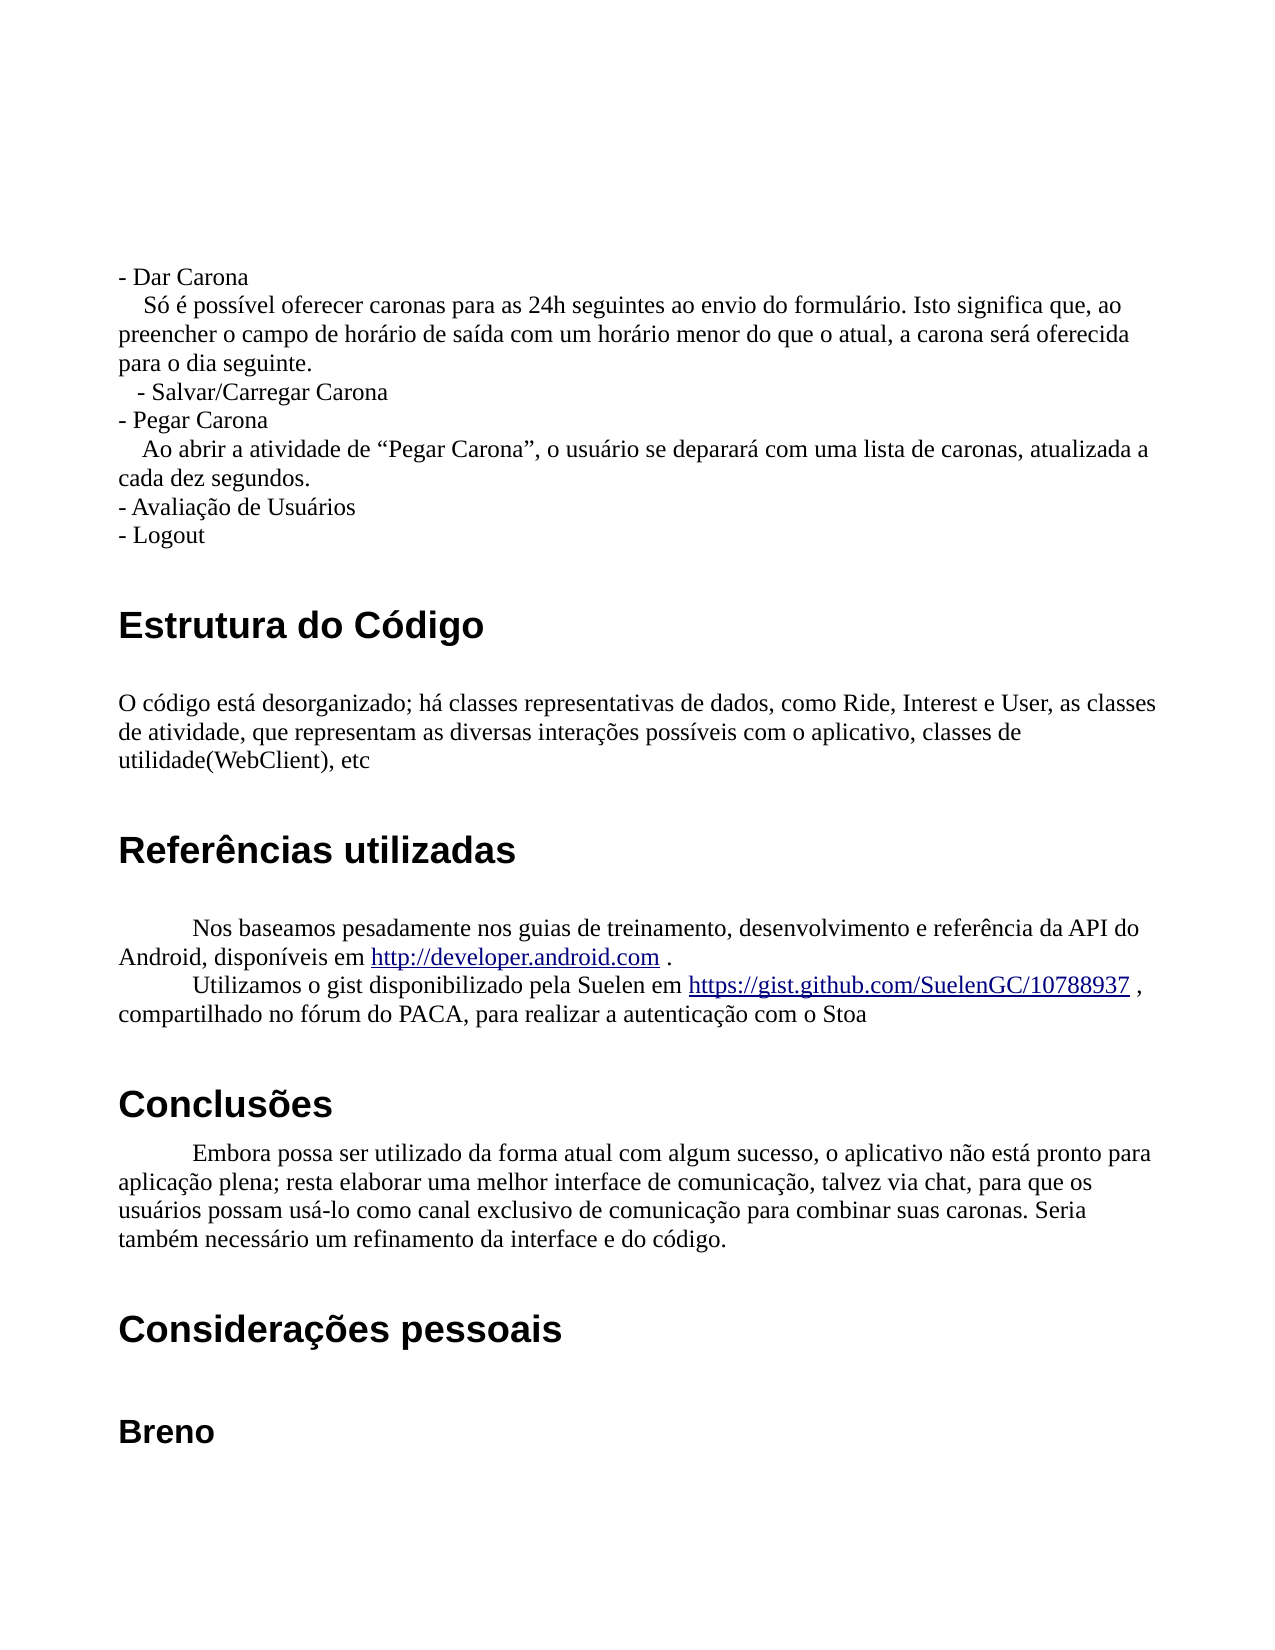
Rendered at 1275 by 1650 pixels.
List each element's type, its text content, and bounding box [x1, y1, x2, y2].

text Ao abrir a atividade de “Pegar Carona”, o usuário se deparará com uma lista de caronas, atualizada a cada dez segundos. [118, 434, 1157, 492]
text Nos baseamos pesadamente nos guias de treinamento, desenvolvimento e referência da API do Android, disponíveis em http://developer.android.com . [118, 913, 1157, 970]
subtitle Considerações pessoais [118, 1307, 1157, 1350]
text - Dar Carona [118, 262, 1157, 291]
text - Avaliação de Usuários [118, 492, 1157, 521]
text - Salvar/Carregar Carona [118, 377, 1157, 406]
text - Logout [118, 521, 1157, 549]
subtitle Conclusões [118, 1082, 1157, 1125]
text Só é possível oferecer caronas para as 24h seguintes ao envio do formulário. Isto significa que, ao preencher o campo de horário de saída com um horário menor do que o atual, a carona será oferecida para o dia seguinte. [118, 291, 1157, 377]
text O código está desorganizado; há classes representativas de dados, como Ride, Interest e User, as classes de atividade, que representam as diversas interações possíveis com o aplicativo, classes de utilidade(WebClient), etc [118, 688, 1157, 774]
subtitle Referências utilizadas [118, 828, 1157, 872]
subtitle Breno [118, 1412, 1157, 1451]
subtitle Estrutura do Código [118, 603, 1157, 647]
text Embora possa ser utilizado da forma atual com algum sucesso, o aplicativo não está pronto para aplicação plena; resta elaborar uma melhor interface de comunicação, talvez via chat, para que os usuários possam usá-lo como canal exclusivo de comunicação para combinar suas caronas. Seria também necessário um refinamento da interface e do código. [118, 1138, 1157, 1253]
text Utilizamos o gist disponibilizado pela Suelen em https://gist.github.com/SuelenGC/10788937 , compartilhado no fórum do PACA, para realizar a autenticação com o Stoa [118, 970, 1157, 1028]
text - Pegar Carona [118, 406, 1157, 434]
